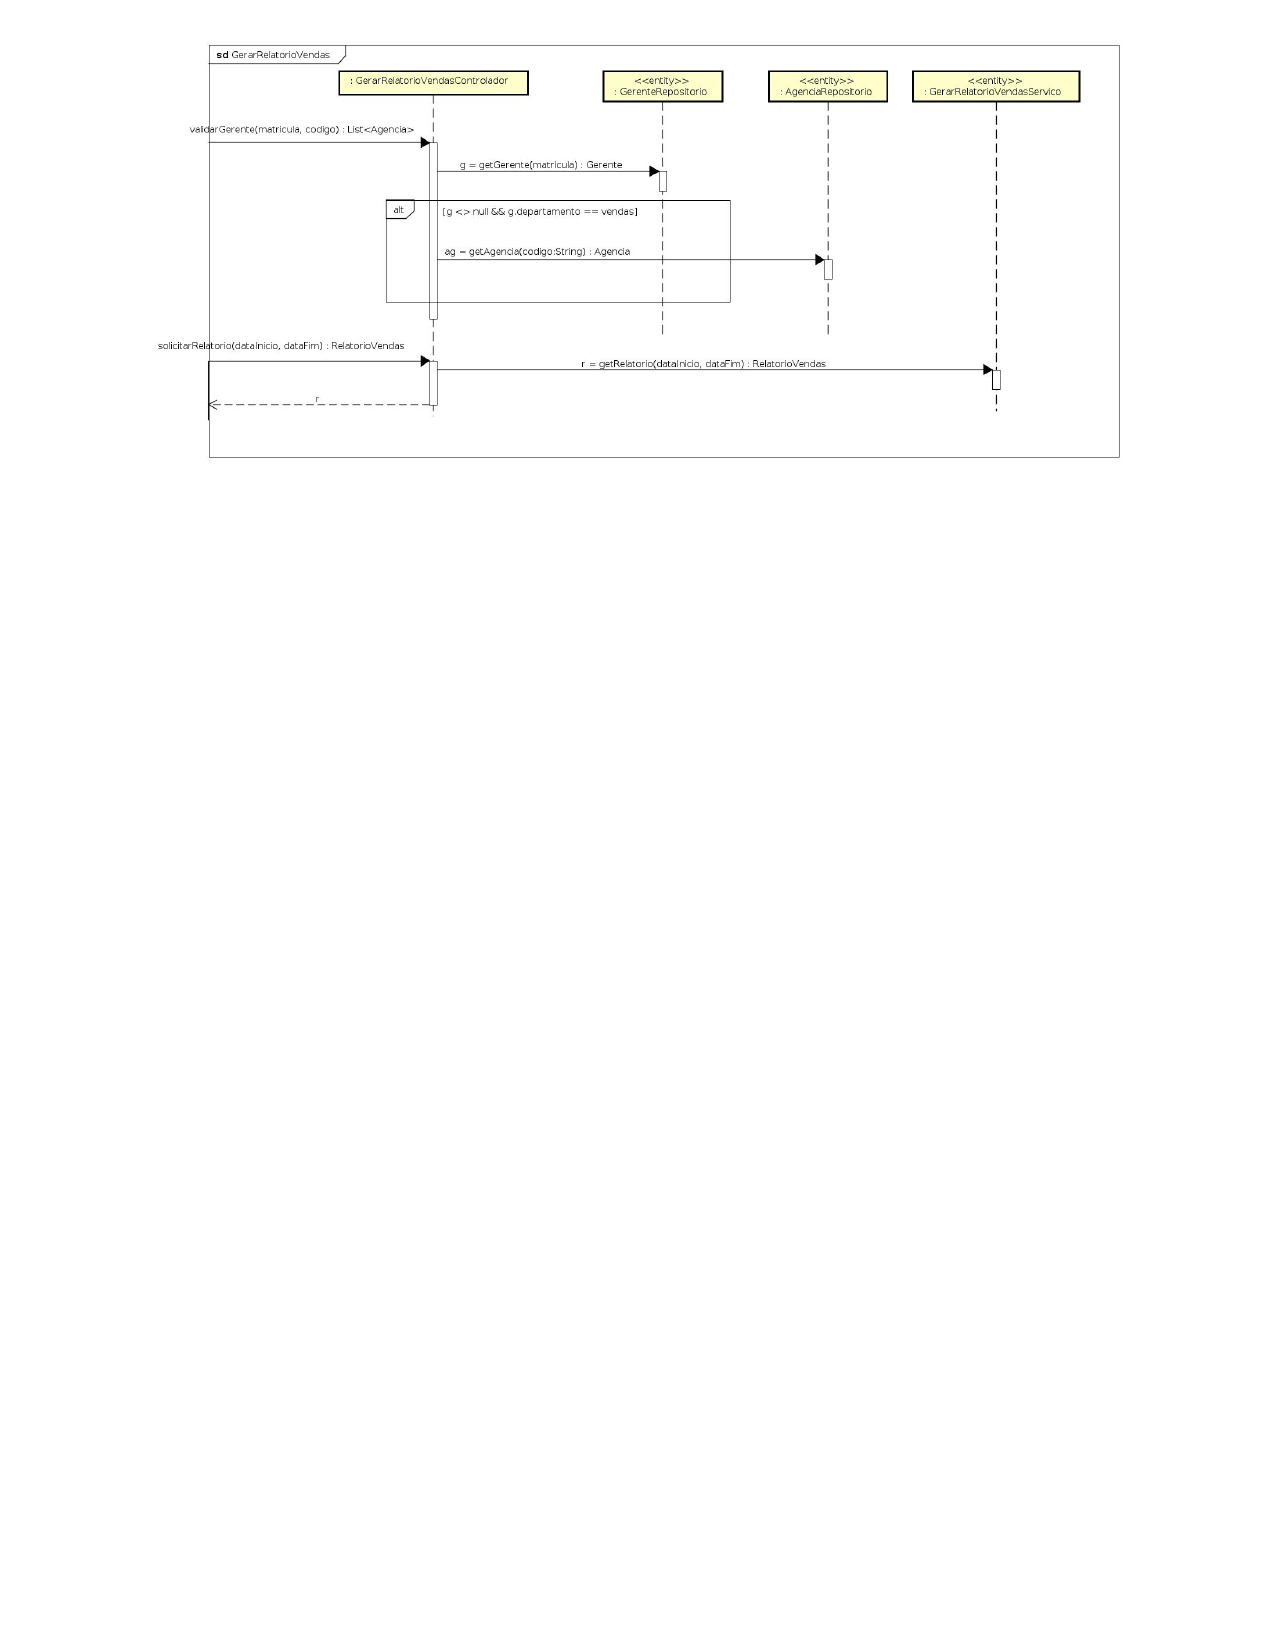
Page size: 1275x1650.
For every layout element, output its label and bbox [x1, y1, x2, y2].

picture [150, 37, 1125, 464]
